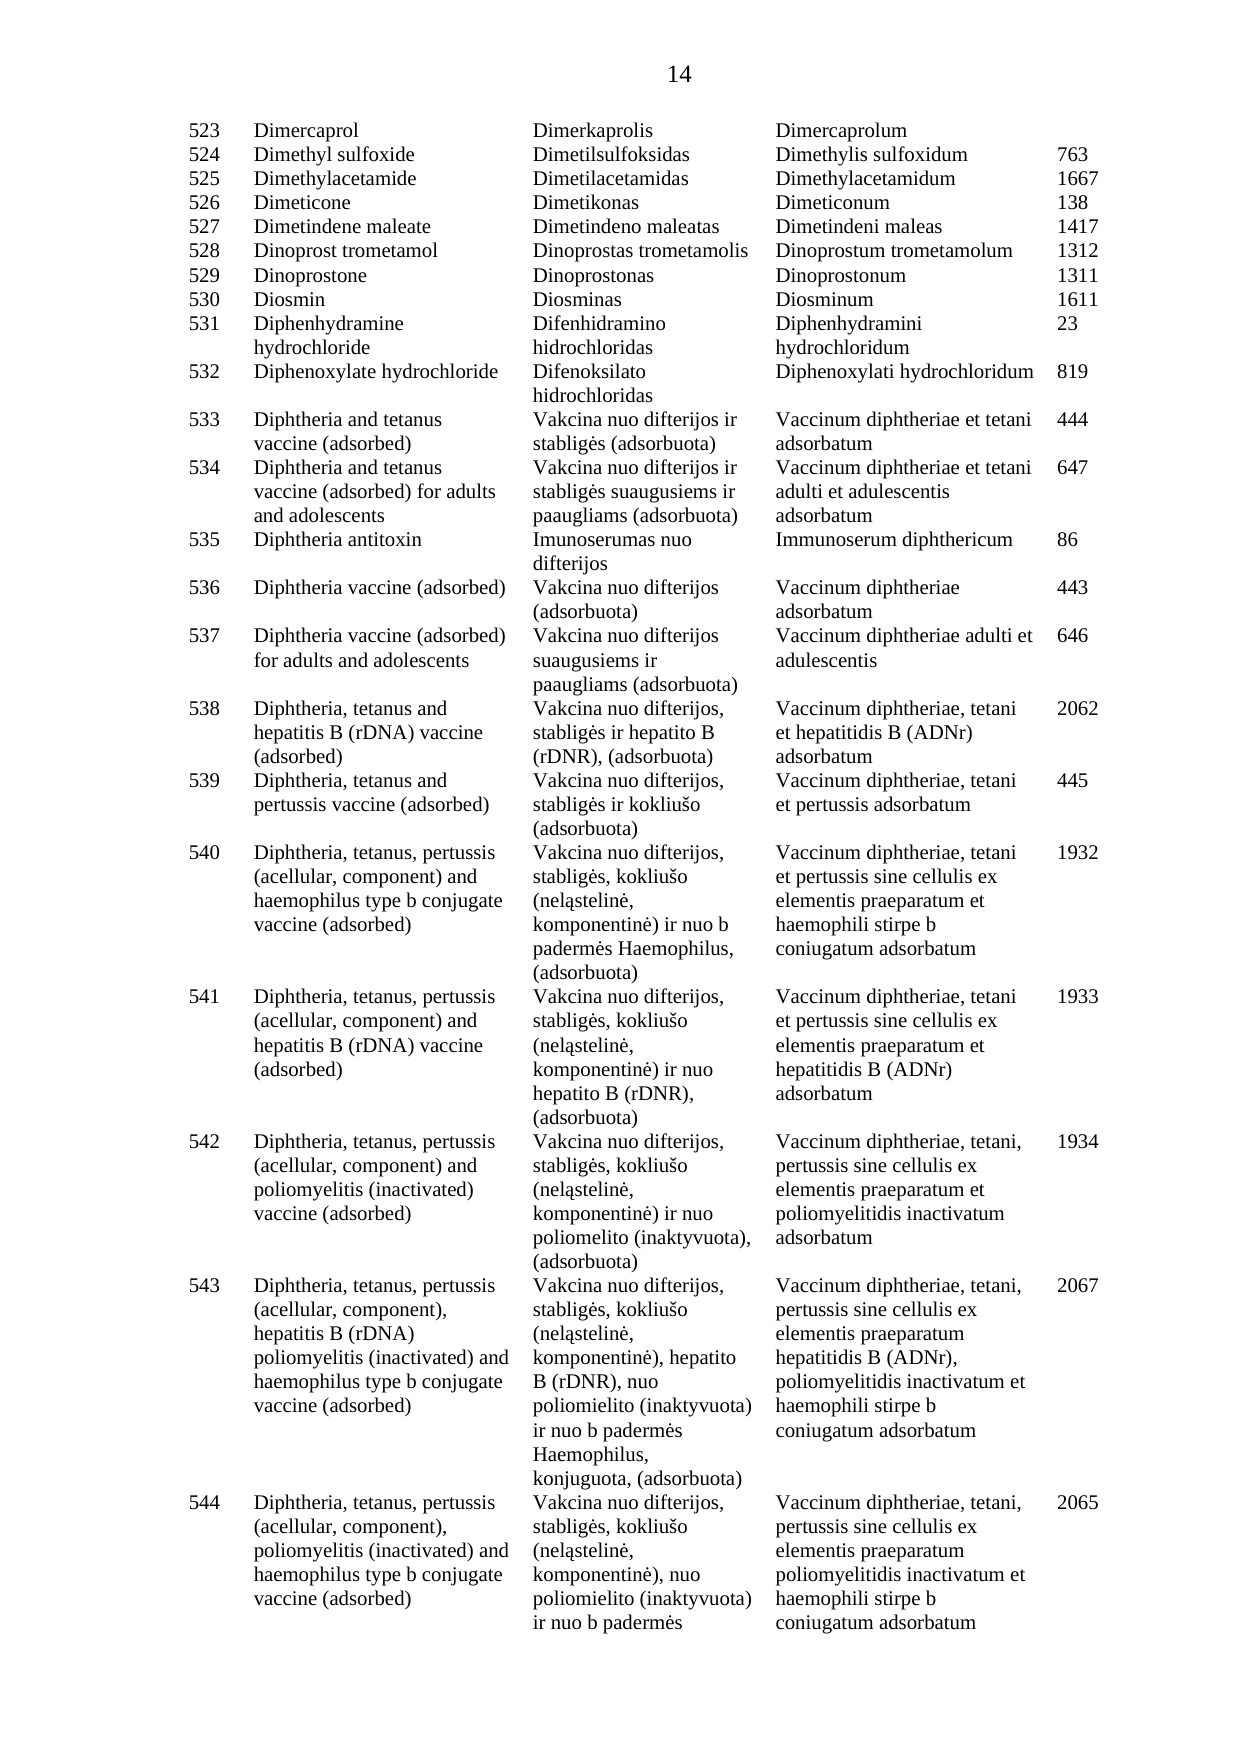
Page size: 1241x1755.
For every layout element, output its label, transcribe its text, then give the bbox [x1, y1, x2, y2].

table_cell 524 [177, 142, 242, 166]
table_cell Diphenhydramine hydrochloride [242, 311, 521, 359]
table_cell 646 [1046, 624, 1181, 696]
table_cell 138 [1046, 190, 1181, 214]
table_cell 543 [177, 1273, 242, 1490]
table_cell Diosminum [764, 287, 1046, 311]
table_cell Dimerkaprolis [521, 118, 764, 142]
table_cell Diphtheria vaccine (adsorbed) for adults and adolescents [242, 624, 521, 696]
table_cell Vaccinum diphtheriae et tetani adsorbatum [764, 407, 1046, 455]
table_cell Dimetilacetamidas [521, 166, 764, 190]
table_cell 23 [1046, 311, 1181, 359]
table_cell Dimethylacetamidum [764, 166, 1046, 190]
table_cell 1312 [1046, 239, 1181, 262]
table_cell 2062 [1046, 696, 1181, 768]
table_cell 1933 [1046, 984, 1181, 1129]
table_cell 538 [177, 696, 242, 768]
table_cell Vaccinum diphtheriae, tetani et pertussis sine cellulis ex elementis praeparatum et haemophili stirpe b coniugatum adsorbatum [764, 840, 1046, 984]
table_cell 1667 [1046, 166, 1181, 190]
table_cell Diphenhydramini hydrochloridum [764, 311, 1046, 359]
table_cell Dimercaprol [242, 118, 521, 142]
table_cell 1934 [1046, 1129, 1181, 1273]
table_cell 2065 [1046, 1490, 1181, 1634]
table_cell Dinoprostonum [764, 263, 1046, 287]
table_cell Dinoprostone [242, 263, 521, 287]
table_cell Vakcina nuo difterijos ir stabligės (adsorbuota) [521, 407, 764, 455]
table_cell Diosmin [242, 287, 521, 311]
table_cell Diphtheria and tetanus vaccine (adsorbed) for adults and adolescents [242, 455, 521, 527]
table_cell Dinoprostum trometamolum [764, 239, 1046, 262]
table_cell 541 [177, 984, 242, 1129]
table_cell Diphtheria, tetanus, pertussis (acellular, component) and haemophilus type b conjugate vaccine (adsorbed) [242, 840, 521, 984]
table_cell Vakcina nuo difterijos, stabligės ir hepatito B (rDNR), (adsorbuota) [521, 696, 764, 768]
table_cell 525 [177, 166, 242, 190]
table_cell Diphtheria, tetanus and hepatitis B (rDNA) vaccine (adsorbed) [242, 696, 521, 768]
table_cell Diphtheria, tetanus and pertussis vaccine (adsorbed) [242, 768, 521, 840]
table_cell Diosminas [521, 287, 764, 311]
table_cell 537 [177, 624, 242, 696]
table_cell [1046, 118, 1181, 142]
table_cell Dinoprostonas [521, 263, 764, 287]
table_cell Difenoksilato hidrochloridas [521, 359, 764, 407]
table_cell Vaccinum diphtheriae, tetani et hepatitidis B (ADNr) adsorbatum [764, 696, 1046, 768]
table_cell Diphtheria antitoxin [242, 527, 521, 575]
table_cell Vaccinum diphtheriae et tetani adulti et adulescentis adsorbatum [764, 455, 1046, 527]
table_cell Vakcina nuo difterijos (adsorbuota) [521, 575, 764, 623]
table_cell Dimeticone [242, 190, 521, 214]
table_cell Dimetindeni maleas [764, 214, 1046, 238]
table_cell 1311 [1046, 263, 1181, 287]
table_cell 527 [177, 214, 242, 238]
table_cell Vakcina nuo difterijos, stabligės, kokliušo (neląstelinė, komponentinė), nuo poliomielito (inaktyvuota) ir nuo b padermės [521, 1490, 764, 1634]
table_cell Vaccinum diphtheriae, tetani, pertussis sine cellulis ex elementis praeparatum poliomyelitidis inactivatum et haemophili stirpe b coniugatum adsorbatum [764, 1490, 1046, 1634]
table_cell Dimetikonas [521, 190, 764, 214]
table_cell Dimetindene maleate [242, 214, 521, 238]
table_cell Dimethyl sulfoxide [242, 142, 521, 166]
table_cell 540 [177, 840, 242, 984]
table_cell 819 [1046, 359, 1181, 407]
table_cell Diphenoxylati hydrochloridum [764, 359, 1046, 407]
table_cell Dimetindeno maleatas [521, 214, 764, 238]
table_cell Vaccinum diphtheriae, tetani et pertussis adsorbatum [764, 768, 1046, 840]
table_cell Vaccinum diphtheriae adsorbatum [764, 575, 1046, 623]
table_cell 528 [177, 239, 242, 262]
table_cell Vaccinum diphtheriae adulti et adulescentis [764, 624, 1046, 696]
table_cell 445 [1046, 768, 1181, 840]
table_cell 443 [1046, 575, 1181, 623]
table_cell Dinoprost trometamol [242, 239, 521, 262]
table_cell Vaccinum diphtheriae, tetani et pertussis sine cellulis ex elementis praeparatum et hepatitidis B (ADNr) adsorbatum [764, 984, 1046, 1129]
table_cell Diphtheria, tetanus, pertussis (acellular, component), poliomyelitis (inactivated) and haemophilus type b conjugate vaccine (adsorbed) [242, 1490, 521, 1634]
table_cell Dimethylacetamide [242, 166, 521, 190]
table_cell Difenhidramino hidrochloridas [521, 311, 764, 359]
table_cell Diphtheria, tetanus, pertussis (acellular, component) and poliomyelitis (inactivated) vaccine (adsorbed) [242, 1129, 521, 1273]
table_cell 1932 [1046, 840, 1181, 984]
table_cell Diphtheria and tetanus vaccine (adsorbed) [242, 407, 521, 455]
table_cell 647 [1046, 455, 1181, 527]
table_cell Diphtheria, tetanus, pertussis (acellular, component) and hepatitis B (rDNA) vaccine (adsorbed) [242, 984, 521, 1129]
table_cell 533 [177, 407, 242, 455]
table_cell Diphtheria, tetanus, pertussis (acellular, component), hepatitis B (rDNA) poliomyelitis (inactivated) and haemophilus type b conjugate vaccine (adsorbed) [242, 1273, 521, 1490]
table_cell Dinoprostas trometamolis [521, 239, 764, 262]
table_cell 763 [1046, 142, 1181, 166]
table_cell 2067 [1046, 1273, 1181, 1490]
table_cell Vakcina nuo difterijos, stabligės ir kokliušo (adsorbuota) [521, 768, 764, 840]
table_cell 536 [177, 575, 242, 623]
table_cell 544 [177, 1490, 242, 1634]
table_cell Imunoserumas nuo difterijos [521, 527, 764, 575]
table_cell Vakcina nuo difterijos ir stabligės suaugusiems ir paaugliams (adsorbuota) [521, 455, 764, 527]
table_cell Diphtheria vaccine (adsorbed) [242, 575, 521, 623]
table_cell Diphenoxylate hydrochloride [242, 359, 521, 407]
table_cell 1611 [1046, 287, 1181, 311]
table_cell Dimercaprolum [764, 118, 1046, 142]
table_cell 532 [177, 359, 242, 407]
table_cell 535 [177, 527, 242, 575]
table_cell 86 [1046, 527, 1181, 575]
table_cell 534 [177, 455, 242, 527]
table_cell Vakcina nuo difterijos suaugusiems ir paaugliams (adsorbuota) [521, 624, 764, 696]
table_cell Dimetilsulfoksidas [521, 142, 764, 166]
table_cell 542 [177, 1129, 242, 1273]
table_cell Immunoserum diphthericum [764, 527, 1046, 575]
table_cell Dimethylis sulfoxidum [764, 142, 1046, 166]
table_cell 530 [177, 287, 242, 311]
table_cell 531 [177, 311, 242, 359]
table_cell 539 [177, 768, 242, 840]
table_cell Vakcina nuo difterijos, stabligės, kokliušo (neląstelinė, komponentinė) ir nuo hepatito B (rDNR), (adsorbuota) [521, 984, 764, 1129]
table_cell Vakcina nuo difterijos, stabligės, kokliušo (neląstelinė, komponentinė) ir nuo b padermės Haemophilus, (adsorbuota) [521, 840, 764, 984]
table_cell 526 [177, 190, 242, 214]
table_cell Vakcina nuo difterijos, stabligės, kokliušo (neląstelinė, komponentinė), hepatito B (rDNR), nuo poliomielito (inaktyvuota) ir nuo b padermės Haemophilus, konjuguota, (adsorbuota) [521, 1273, 764, 1490]
table_cell 529 [177, 263, 242, 287]
table_cell Vakcina nuo difterijos, stabligės, kokliušo (neląstelinė, komponentinė) ir nuo poliomelito (inaktyvuota), (adsorbuota) [521, 1129, 764, 1273]
table_cell 1417 [1046, 214, 1181, 238]
table_cell Dimeticonum [764, 190, 1046, 214]
table_cell Vaccinum diphtheriae, tetani, pertussis sine cellulis ex elementis praeparatum hepatitidis B (ADNr), poliomyelitidis inactivatum et haemophili stirpe b coniugatum adsorbatum [764, 1273, 1046, 1490]
table_cell 444 [1046, 407, 1181, 455]
table_cell Vaccinum diphtheriae, tetani, pertussis sine cellulis ex elementis praeparatum et poliomyelitidis inactivatum adsorbatum [764, 1129, 1046, 1273]
table_cell 523 [177, 118, 242, 142]
